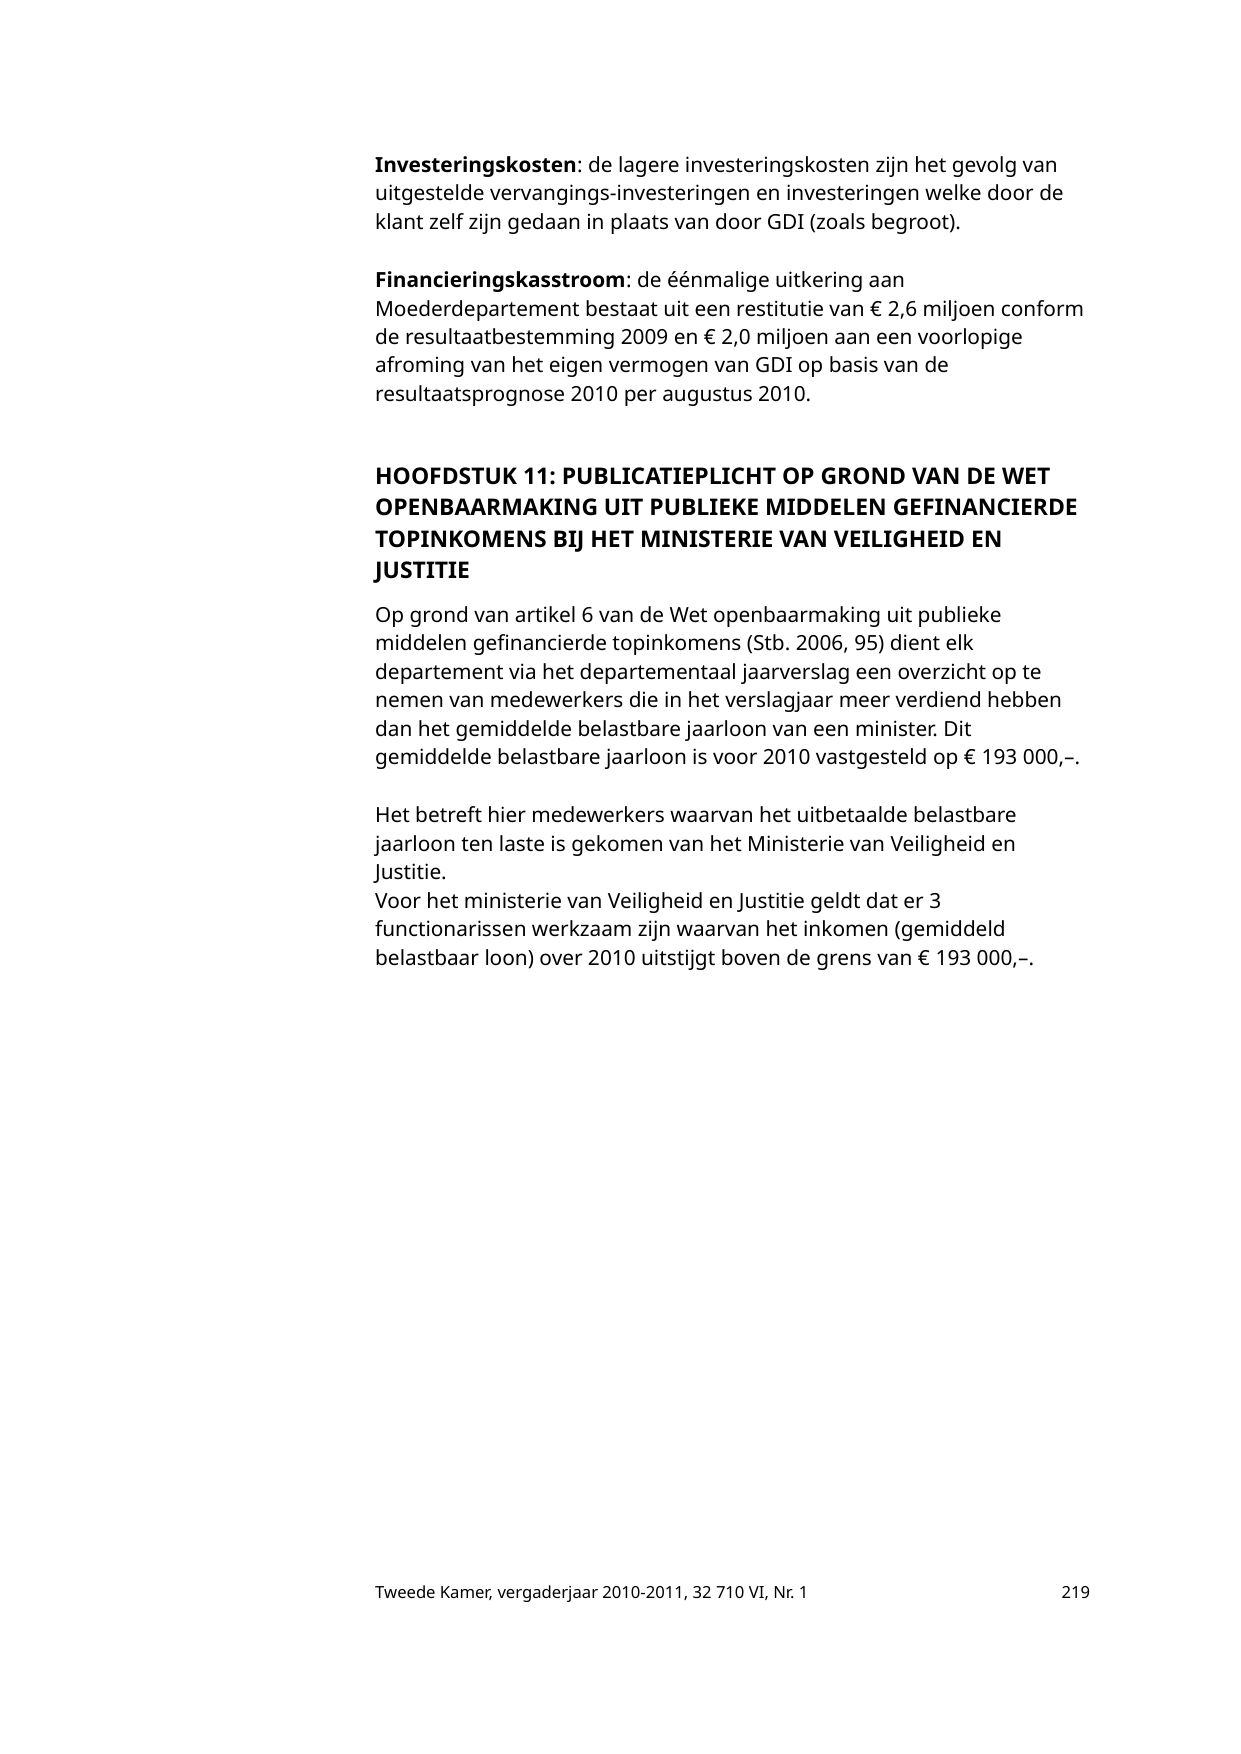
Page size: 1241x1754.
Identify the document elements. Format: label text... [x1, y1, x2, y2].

text Financieringskasstroom: de éénmalige uitkering aan Moederdepartement bestaat uit een restitutie van € 2,6 miljoen conform de resultaatbestemming 2009 en € 2,0 miljoen aan een voorlopige afroming van het eigen vermogen van GDI op basis van de resultaatsprognose 2010 per augustus 2010. [375, 265, 1090, 407]
subtitle HOOFDSTUK 11: PUBLICATIEPLICHT OP GROND VAN DE WET OPENBAARMAKING UIT PUBLIEKE MIDDELEN GEFINANCIERDE TOPINKOMENS BIJ HET MINISTERIE VAN VEILIGHEID EN JUSTITIE [375, 460, 1090, 585]
text Investeringskosten: de lagere investeringskosten zijn het gevolg van uitgestelde vervangings-investeringen en investeringen welke door de klant zelf zijn gedaan in plaats van door GDI (zoals begroot). [375, 150, 1090, 235]
text Voor het ministerie van Veiligheid en Justitie geldt dat er 3 functionarissen werkzaam zijn waarvan het inkomen (gemiddeld belastbaar loon) over 2010 uitstijgt boven de grens van € 193 000,–. [375, 886, 1090, 971]
text Op grond van artikel 6 van de Wet openbaarmaking uit publieke middelen gefinancierde topinkomens (Stb. 2006, 95) dient elk departement via het departementaal jaarverslag een overzicht op te nemen van medewerkers die in het verslagjaar meer verdiend hebben dan het gemiddelde belastbare jaarloon van een minister. Dit gemiddelde belastbare jaarloon is voor 2010 vastgesteld op € 193 000,–. [375, 600, 1090, 771]
text Het betreft hier medewerkers waarvan het uitbetaalde belastbare jaarloon ten laste is gekomen van het Ministerie van Veiligheid en Justitie. [375, 801, 1090, 886]
